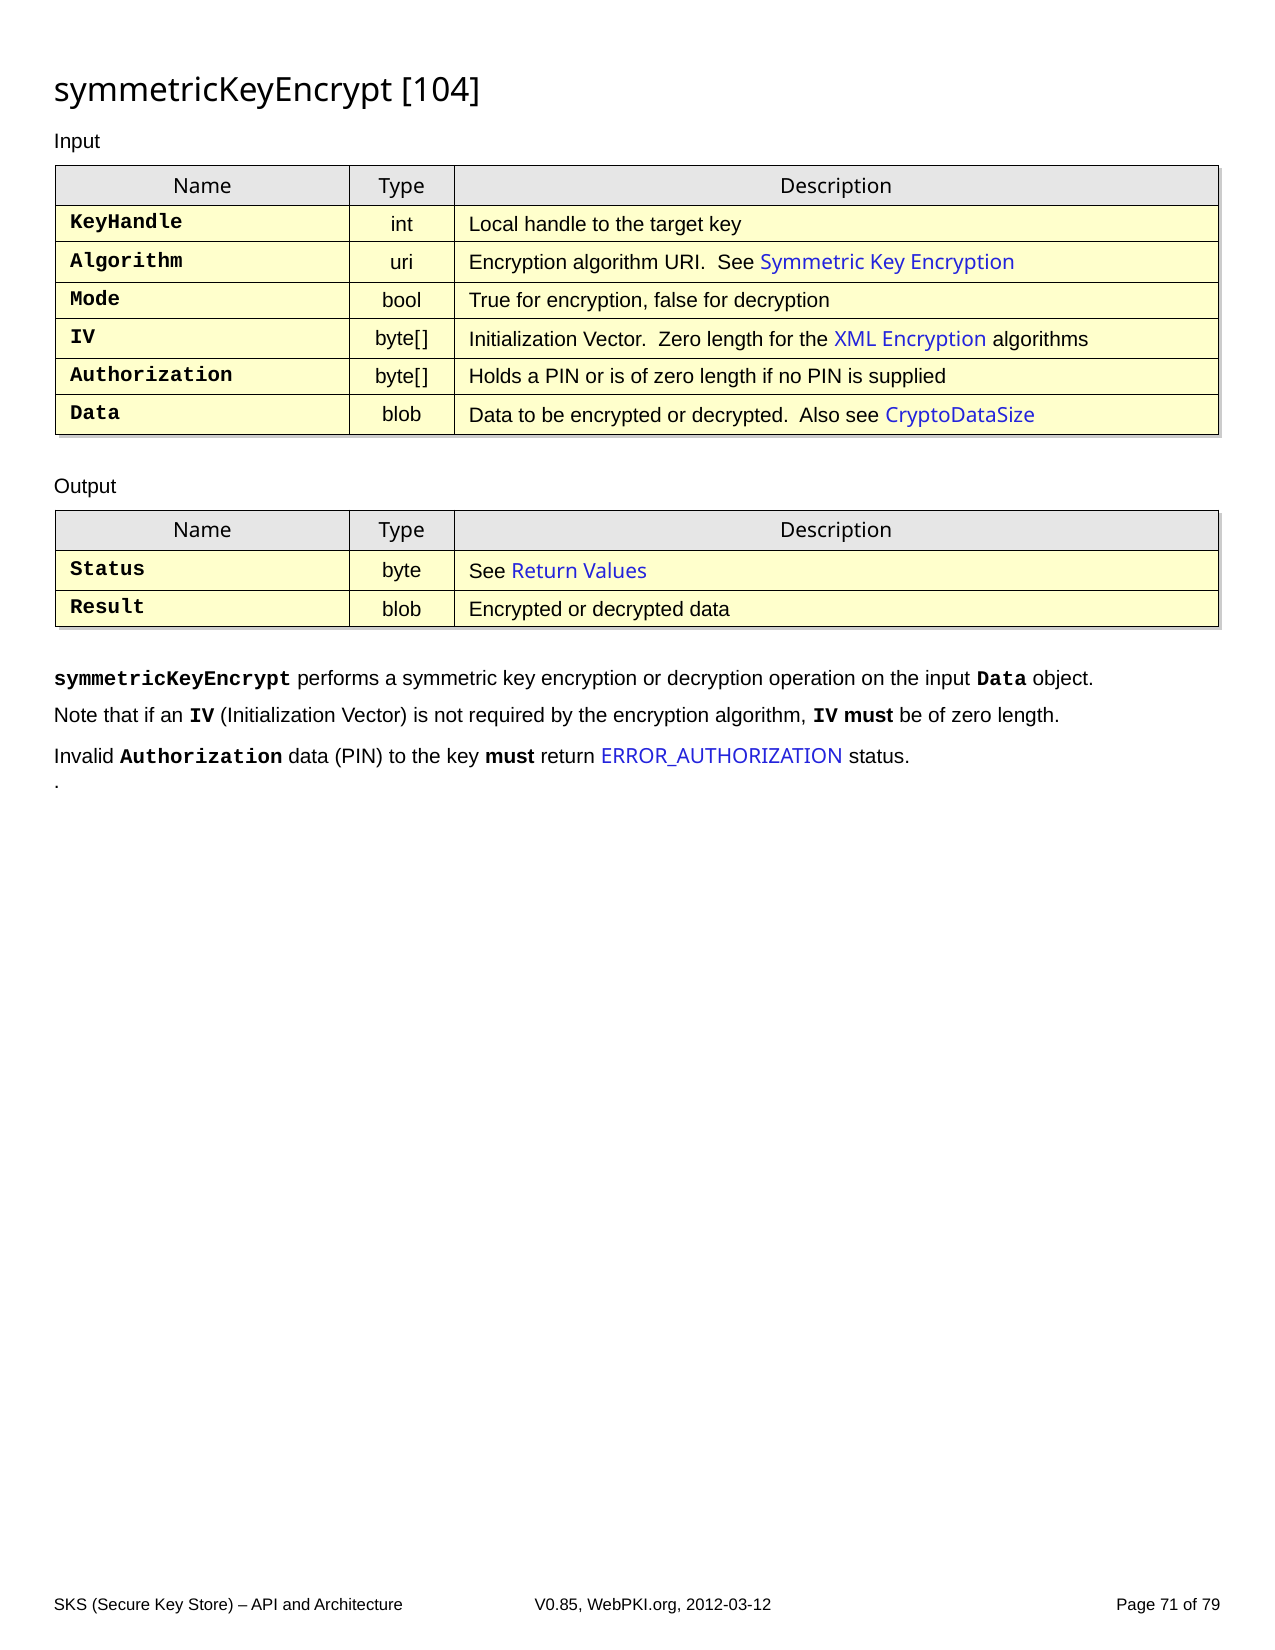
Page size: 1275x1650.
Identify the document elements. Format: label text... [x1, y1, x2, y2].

table_cell byte [350, 551, 454, 590]
table_cell byte⁮[ ] [350, 319, 454, 358]
table_header Name [56, 511, 349, 550]
table_cell byte⁮[ ] [350, 359, 454, 394]
table_cell See Return Values [455, 551, 1218, 590]
table_cell blob [350, 591, 454, 626]
text Output [54, 474, 1221, 498]
subtitle symmetricKeyEncrypt [104] [54, 66, 1221, 111]
text Input [54, 129, 1221, 153]
table_cell KeyHandle [56, 206, 349, 241]
text Note that if an IV (Initialization Vector) is not required by the encryption algorithm, IV must be of zero length. [54, 703, 1221, 729]
table_header Name [56, 166, 349, 205]
text Invalid Authorization data (PIN) to the key must return ERROR_AUTHORIZATION status. [54, 741, 1221, 769]
table_cell Mode [56, 283, 349, 318]
table_cell Local handle to the target key [455, 206, 1218, 241]
table_header Description [455, 511, 1218, 550]
table_header Type [350, 511, 454, 550]
table_cell Encryption algorithm URI. See Symmetric Key Encryption ‎ [455, 242, 1218, 282]
table_cell Result [56, 591, 349, 626]
table_cell Encrypted or decrypted data [455, 591, 1218, 626]
table_cell Data [56, 395, 349, 434]
table_cell Status [56, 551, 349, 590]
table_cell bool [350, 283, 454, 318]
table_cell Holds a PIN or is of zero length if no PIN is supplied [455, 359, 1218, 394]
table_cell Authorization [56, 359, 349, 394]
table_cell IV [56, 319, 349, 358]
table_header Type [350, 166, 454, 205]
table_cell int [350, 206, 454, 241]
table_cell True for encryption, false for decryption [455, 283, 1218, 318]
table_header Description [455, 166, 1218, 205]
text . [54, 769, 1221, 793]
table_cell Initialization Vector. Zero length for the XML Encryption algorithms [455, 319, 1218, 358]
table_cell uri [350, 242, 454, 282]
table_cell blob [350, 395, 454, 434]
text symmetricKeyEncrypt performs a symmetric key encryption or decryption operation on the input Data object. [54, 666, 1221, 691]
table_cell Data to be encrypted or decrypted. Also see CryptoDataSize [455, 395, 1218, 434]
table_cell Algorithm [56, 242, 349, 282]
